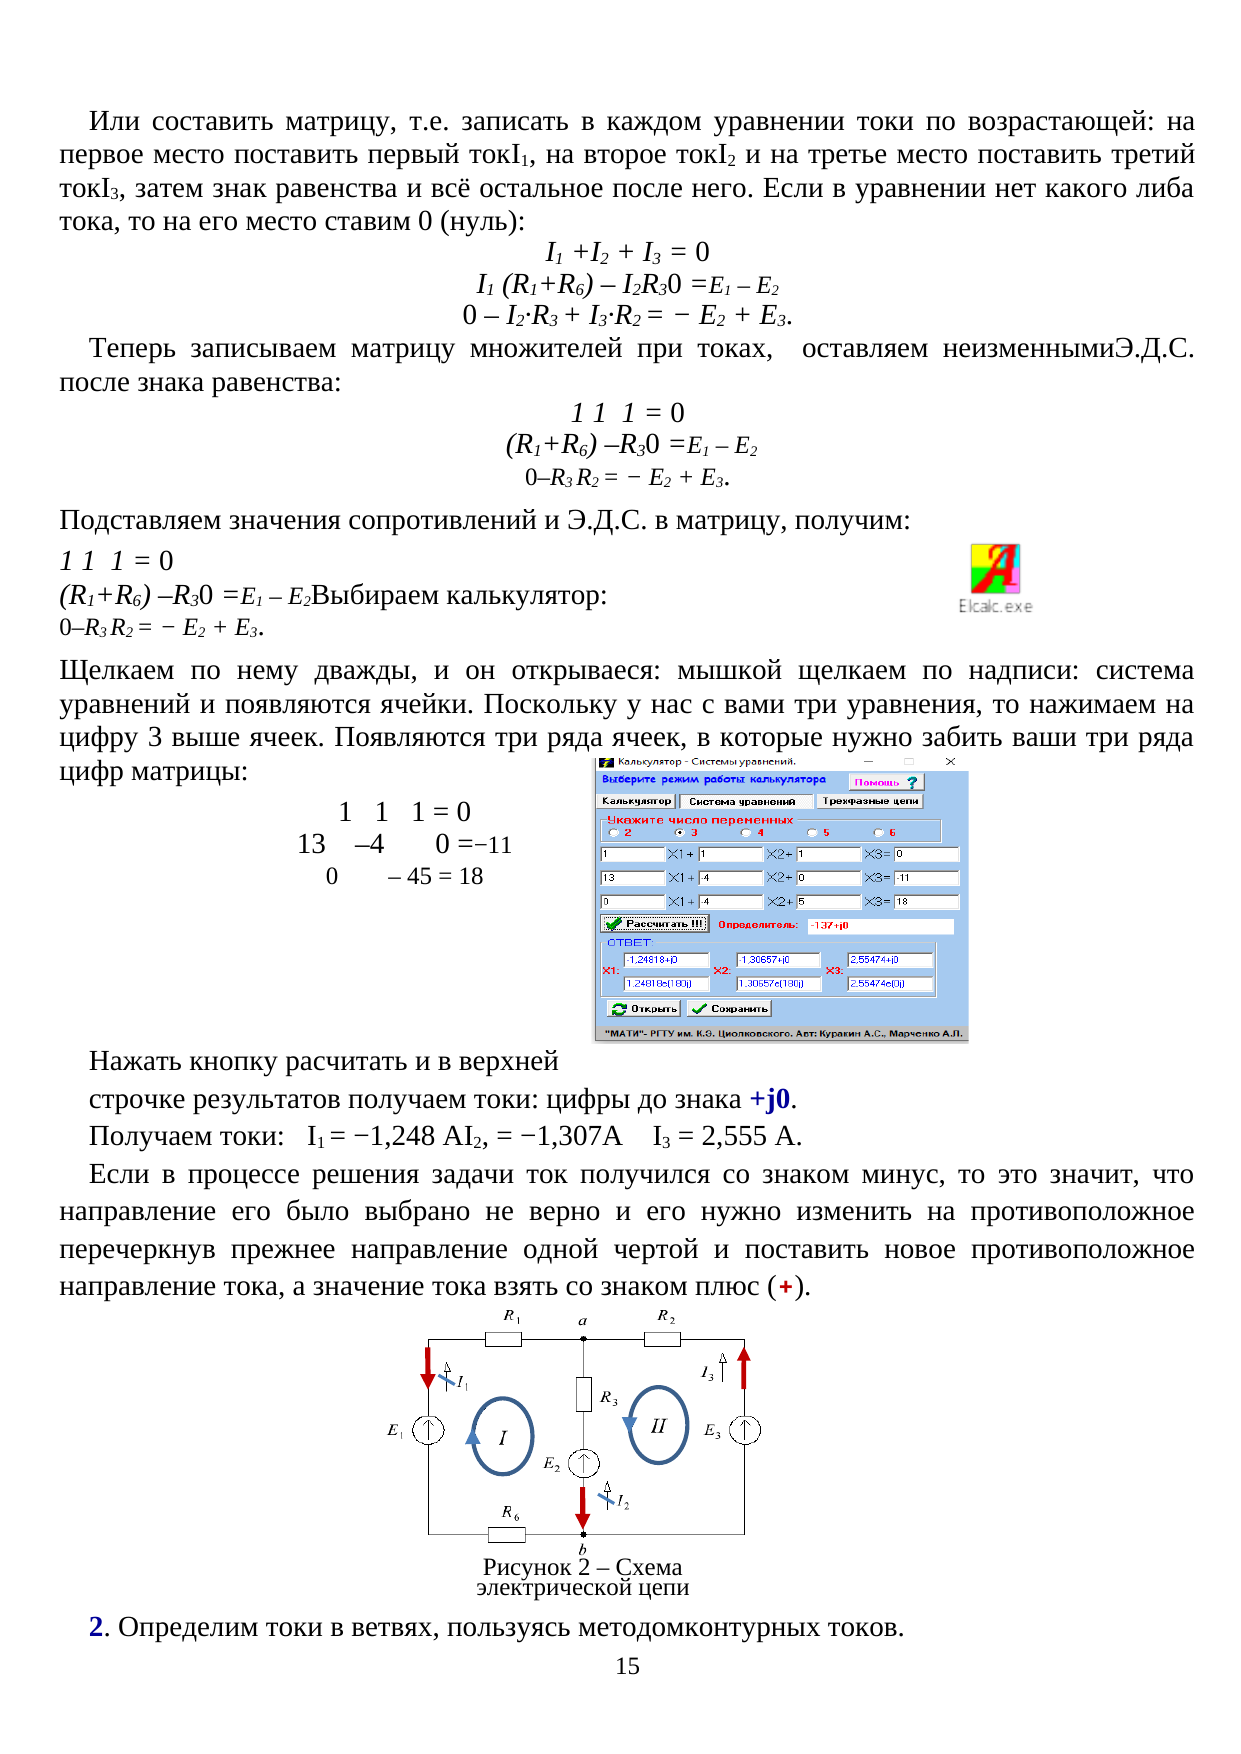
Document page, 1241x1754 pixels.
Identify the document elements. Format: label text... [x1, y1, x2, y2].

text (R1+R6) –R30 =E1 – E2 [59, 429, 1196, 460]
text строчке результатов получаем токи: цифры до знака +j0. [59, 1078, 1196, 1116]
text Или составить матрицу, т.е. записать в каждом уравнении токи по возрастающей: на первое место поставить первый токI1, на второе токI2 и на третье место поставить третий токI3, затем знак равенства и всё остальное после него. Если в уравнении нет какого либа тока, то на его место ставим 0 (нуль): [59, 103, 1196, 237]
text Если в процессе решения задачи ток получился со знаком минус, то это значит, что направление его было выбрано не верно и его нужно изменить на противоположное перечеркнув прежнее направление одной чертой и поставить новое противоположное направление тока, а значение тока взять со знаком плюс (+). [59, 1153, 1196, 1303]
text Рисунок 2 – Схема [428, 1558, 737, 1579]
text электрической цепи [428, 1579, 737, 1600]
text 1 1 1 = 0 [59, 398, 1196, 429]
text 13 –4 0 =−11 [236, 828, 745, 859]
text [969, 797, 1196, 828]
text (R1+R6) –R30 =E1 – E2Выбираем калькулятор: [59, 577, 916, 611]
text 1 1 1 = 0 [59, 546, 916, 577]
text [1076, 577, 1196, 611]
text Подставляем значения сопротивлений и Э.Д.С. в матрицу, получим: [59, 502, 1196, 535]
text Теперь записываем матрицу множителей при токах, оставляем неизменнымиЭ.Д.С. после знака равенства: [59, 331, 1196, 398]
text [969, 859, 1196, 891]
text [1076, 611, 1196, 642]
text [969, 828, 1196, 859]
text 1 1 1 = 0 [236, 797, 745, 828]
text 0–R3 R2 = − E2 + E3. [59, 611, 916, 642]
text 0 – I2∙R3 + I3∙R2 = − E2 + E3. [59, 299, 1196, 331]
picture [379, 1305, 766, 1559]
text Нажать кнопку расчитать и в верхней [59, 1041, 1196, 1078]
text [1076, 546, 1196, 577]
text 0 – 45 = 18 [236, 859, 745, 891]
text I1 (R1+R6) – I2R30 =E1 – E2 [59, 268, 1196, 299]
text I1 +I2 + I3 = 0 [59, 237, 1196, 268]
text Щелкаем по нему дважды, и он открываеся: мышкой щелкаем по надписи: система уравнений и появляются ячейки. Поскольку у нас с вами три уравнения, то нажимаем на цифру 3 выше ячеек. Появляются три ряда ячеек, в которые нужно забить ваши три ряда цифр матрицы: [59, 652, 1196, 786]
text 2. Определим токи в ветвях, пользуясь методомконтурных токов. [59, 1609, 1196, 1642]
picture [745, 758, 969, 1044]
text 0–R3 R2 = − E2 + E3. [59, 460, 1196, 491]
text Получаем токи: I1 = −1,248 АI2, = −1,307А I3 = 2,555 А. [59, 1116, 1196, 1153]
